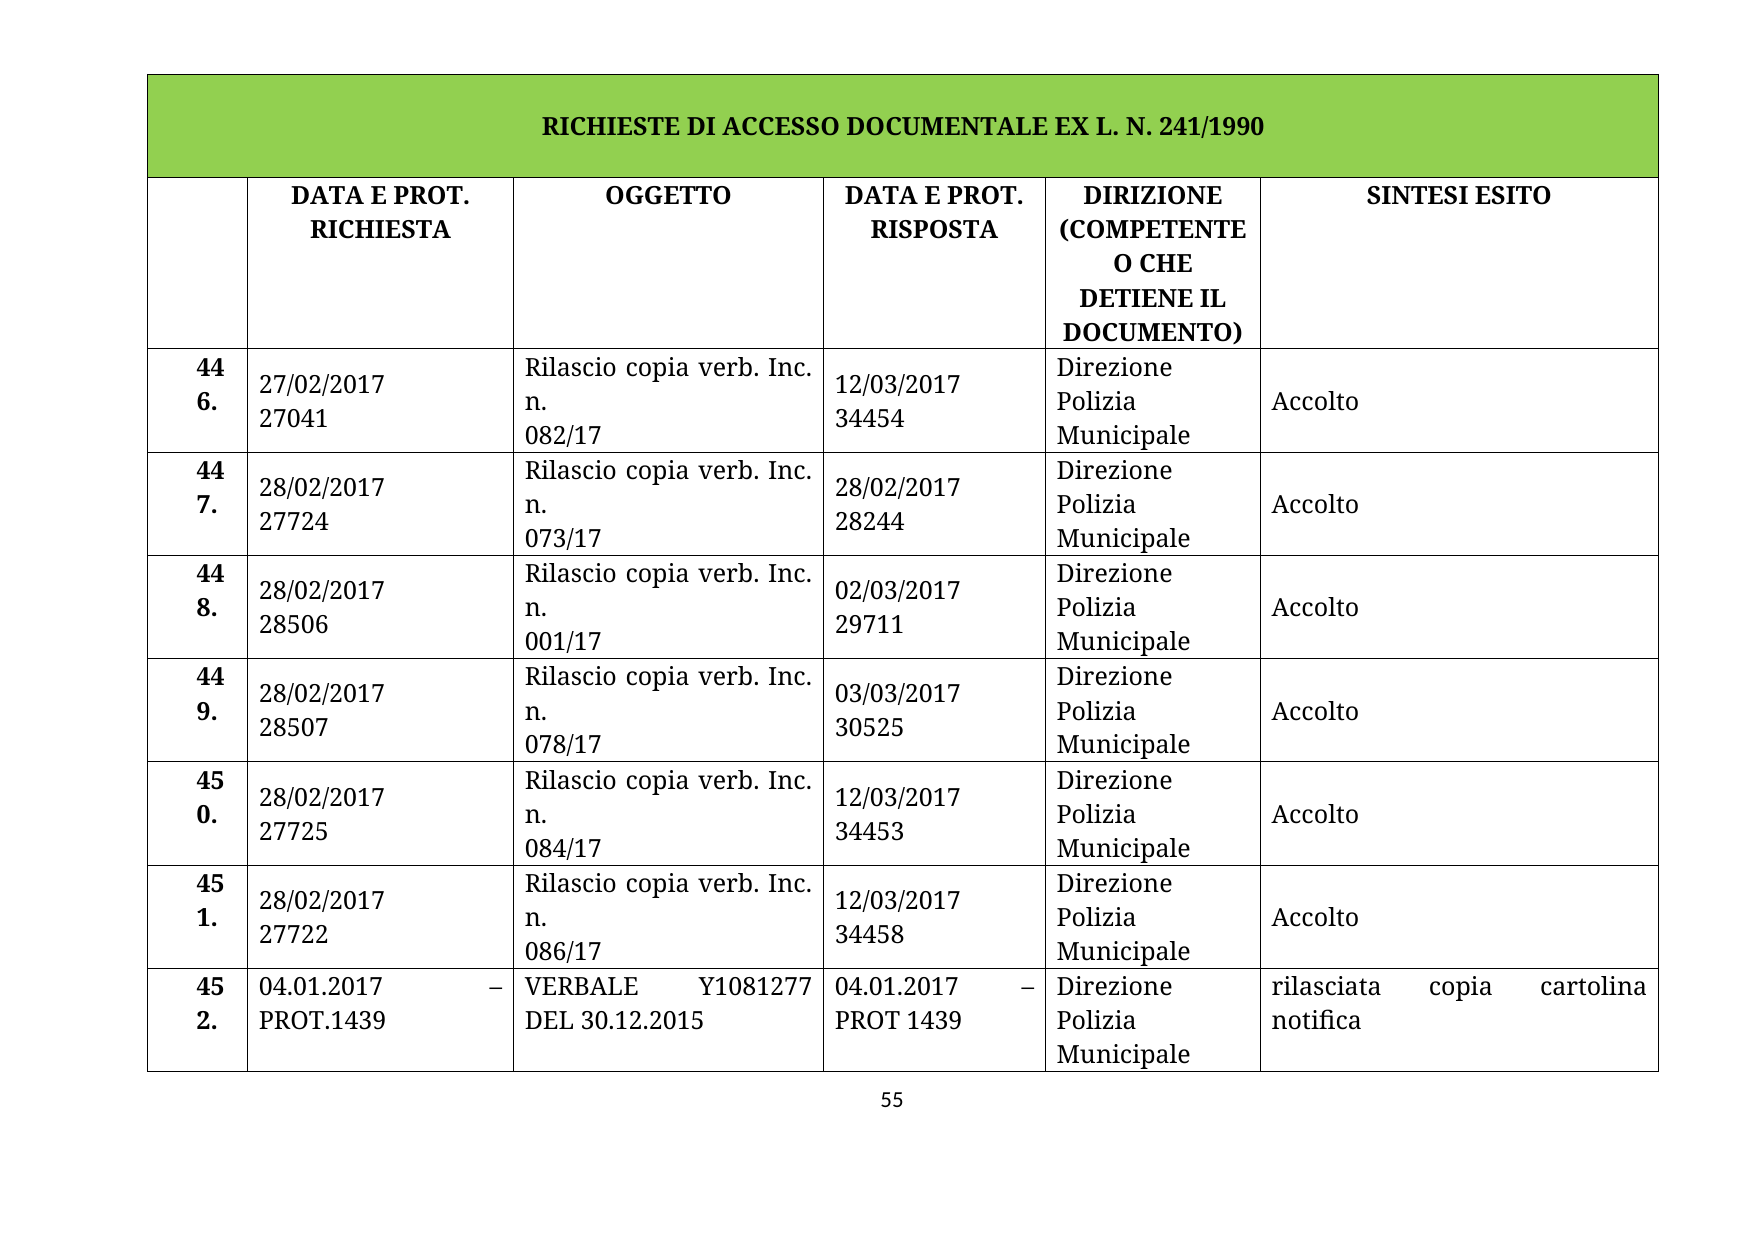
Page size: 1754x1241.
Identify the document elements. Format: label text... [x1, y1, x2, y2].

table_cell 27/02/2017 27041 [248, 349, 513, 452]
table_cell Rilascio copia verb. Inc. n. 086/17 [514, 866, 823, 968]
table_cell Accolto [1261, 453, 1658, 555]
table_cell DIRIZIONE (COMPETENTE O CHE DETIENE IL DOCUMENTO) [1046, 178, 1260, 348]
table_cell [148, 659, 247, 761]
table_cell Direzione Polizia Municipale [1046, 453, 1260, 555]
table_cell 02/03/2017 29711 [824, 556, 1045, 658]
table_cell DATA E PROT. RISPOSTA [824, 178, 1045, 348]
table_cell [148, 178, 247, 348]
table_cell SINTESI ESITO [1261, 178, 1658, 348]
table_cell Accolto [1261, 762, 1658, 864]
table_cell [148, 969, 247, 1071]
table_cell Rilascio copia verb. Inc. n. 078/17 [514, 659, 823, 761]
table_cell Direzione Polizia Municipale [1046, 866, 1260, 968]
table_cell 28/02/2017 28506 [248, 556, 513, 658]
table_cell Direzione Polizia Municipale [1046, 556, 1260, 658]
table_cell Rilascio copia verb. Inc. n. 082/17 [514, 349, 823, 452]
table_cell [148, 866, 247, 968]
table_cell 28/02/2017 27725 [248, 762, 513, 864]
table_cell 28/02/2017 28244 [824, 453, 1045, 555]
table_cell Direzione Polizia Municipale [1046, 969, 1260, 1071]
table_cell 12/03/2017 34453 [824, 762, 1045, 864]
table_cell Accolto [1261, 659, 1658, 761]
table_cell Direzione Polizia Municipale [1046, 349, 1260, 452]
table_cell [148, 453, 247, 555]
table_cell 12/03/2017 34454 [824, 349, 1045, 452]
table_cell 28/02/2017 28507 [248, 659, 513, 761]
table_cell 28/02/2017 27722 [248, 866, 513, 968]
table_cell Rilascio copia verb. Inc. n. 001/17 [514, 556, 823, 658]
table_cell OGGETTO [514, 178, 823, 348]
table_cell Direzione Polizia Municipale [1046, 762, 1260, 864]
table_cell [148, 762, 247, 864]
table_header RICHIESTE DI ACCESSO DOCUMENTALE EX L. N. 241/1990 [148, 75, 1658, 177]
table_cell DATA E PROT. RICHIESTA [248, 178, 513, 348]
table_cell 12/03/2017 34458 [824, 866, 1045, 968]
table_cell Rilascio copia verb. Inc. n. 073/17 [514, 453, 823, 555]
table_cell Accolto [1261, 556, 1658, 658]
table_cell 04.01.2017 – PROT.1439 [248, 969, 513, 1071]
table_cell Rilascio copia verb. Inc. n. 084/17 [514, 762, 823, 864]
table_cell Accolto [1261, 349, 1658, 452]
table_cell [148, 349, 247, 452]
table_cell 28/02/2017 27724 [248, 453, 513, 555]
table_cell [148, 556, 247, 658]
table_cell rilasciata copia cartolina notifica [1261, 969, 1658, 1071]
table_cell VERBALE Y1081277 DEL 30.12.2015 [514, 969, 823, 1071]
table_cell 04.01.2017 – PROT 1439 [824, 969, 1045, 1071]
table_cell Direzione Polizia Municipale [1046, 659, 1260, 761]
table_cell 03/03/2017 30525 [824, 659, 1045, 761]
table_cell Accolto [1261, 866, 1658, 968]
